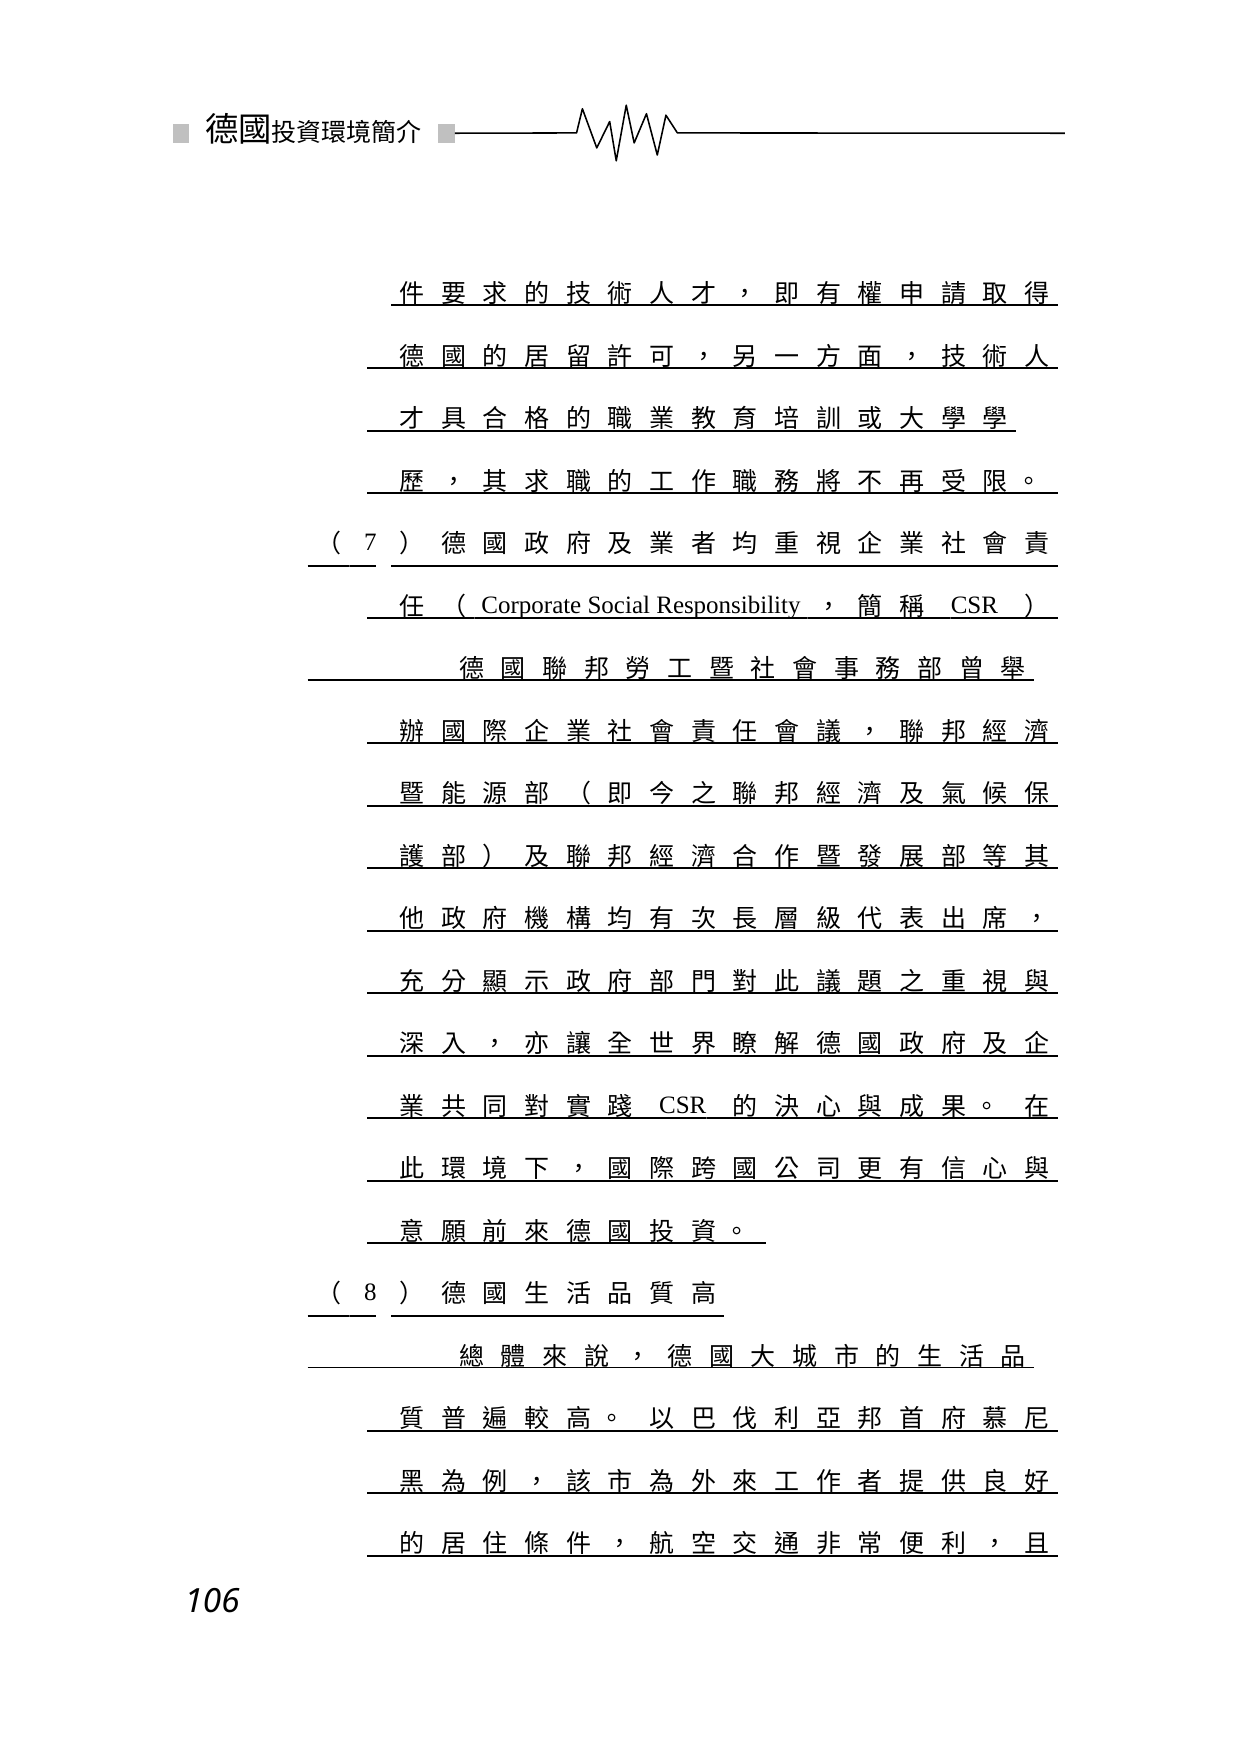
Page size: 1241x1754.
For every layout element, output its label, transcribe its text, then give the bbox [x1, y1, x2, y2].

text 德國聯邦勞工暨社會事務部曾舉辦國際企業社會責任會議，聯邦經濟暨能源部（即今之聯邦經濟及氣候保護部）及聯邦經濟合作暨發展部等其他政府機構均有次長層級代表出席，充分顯示政府部門對此議題之重視與深入，亦讓全世界瞭解德國政府及企業共同對實踐CSR的決心與成果。在此環境下，國際跨國公司更有信心與意願前來德國投資。 [306, 625, 1058, 1250]
text 總體來說，德國大城市的生活品質普遍較高。以巴伐利亞邦首府慕尼黑為例，該市為外來工作者提供良好的居住條件，航空交通非常便利，且 [306, 1313, 1058, 1563]
text 件要求的技術人才，即有權申請取得德國的居留許可，另一方面，技術人才具合格的職業教育培訓或大學學歷，其求職的工作職務將不再受限。 [306, 250, 1058, 500]
text （7）德國政府及業者均重視企業社會責任（Corporate Social Responsibility，簡稱CSR） [306, 500, 1058, 625]
text （8）德國生活品質高 [306, 1250, 1058, 1313]
